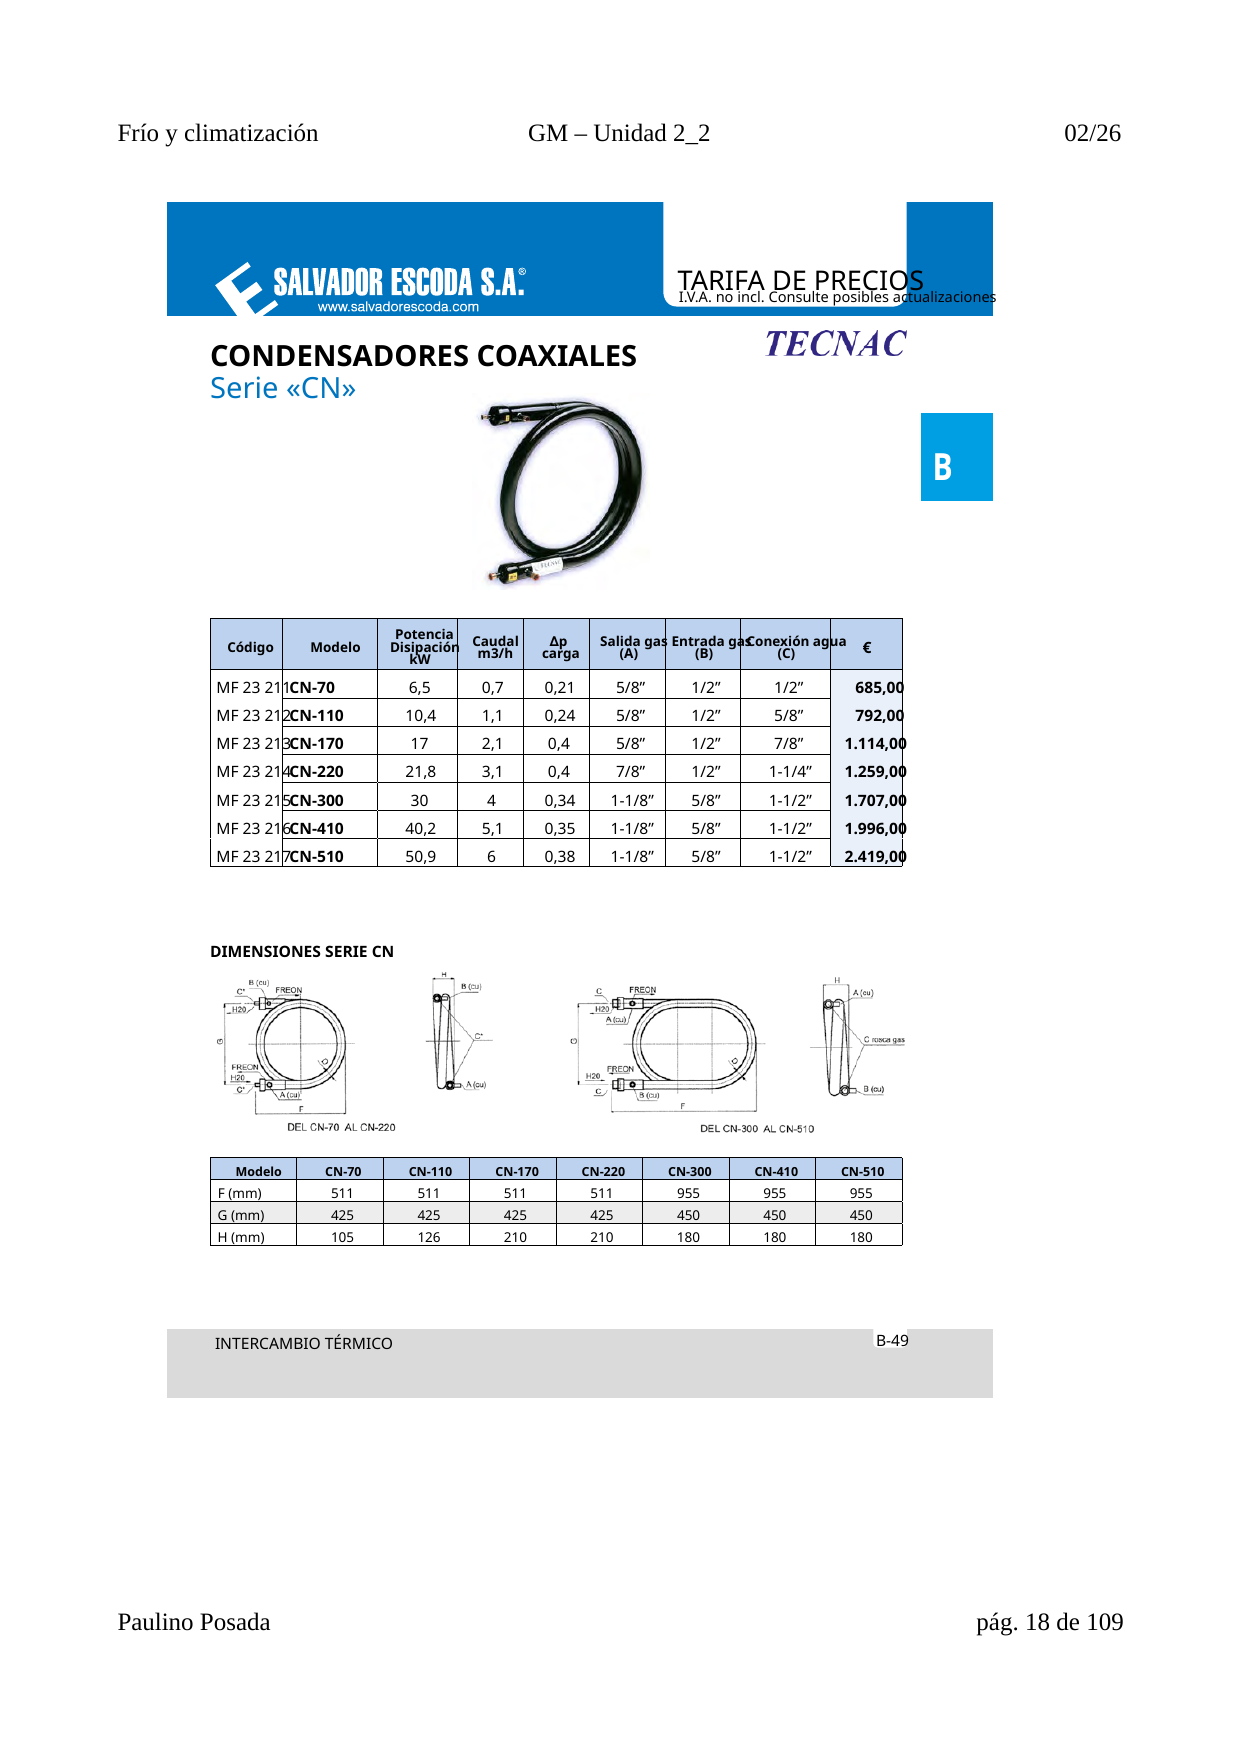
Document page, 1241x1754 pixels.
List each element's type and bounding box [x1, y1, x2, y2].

picture [472, 393, 650, 590]
picture [765, 330, 907, 356]
picture [214, 968, 907, 1135]
